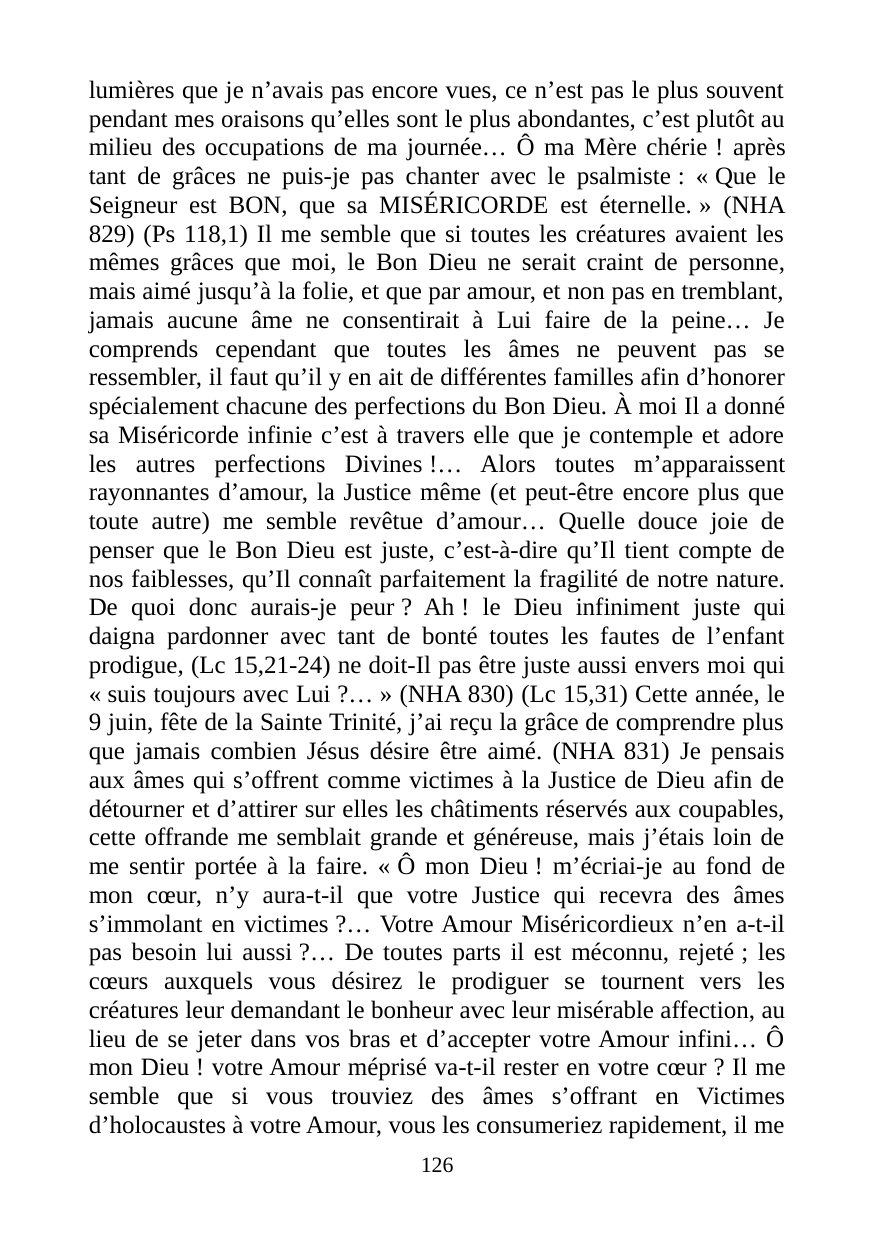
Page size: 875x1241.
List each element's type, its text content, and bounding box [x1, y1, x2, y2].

text lumières que je n’avais pas encore vues, ce n’est pas le plus souvent pendant mes oraisons qu’elles sont le plus abondantes, c’est plutôt au milieu des occupations de ma journée… Ô ma Mère chérie ! après tant de grâces ne puis-je pas chanter avec le psalmiste : « Que le Seigneur est BON, que sa MISÉRICORDE est éternelle. » (NHA 829) (Ps 118,1) Il me semble que si toutes les créatures avaient les mêmes grâces que moi, le Bon Dieu ne serait craint de personne, mais aimé jusqu’à la folie, et que par amour, et non pas en tremblant, jamais aucune âme ne consentirait à Lui faire de la peine… Je comprends cependant que toutes les âmes ne peuvent pas se ressembler, il faut qu’il y en ait de différentes familles afin d’honorer spécialement chacune des perfections du Bon Dieu. À moi Il a donné sa Miséricorde infinie c’est à travers elle que je contemple et adore les autres perfections Divines !… Alors toutes m’apparaissent rayonnantes d’amour, la Justice même (et peut-être encore plus que toute autre) me semble revêtue d’amour… Quelle douce joie de penser que le Bon Dieu est juste, c’est-à-dire qu’Il tient compte de nos faiblesses, qu’Il connaît parfaitement la fragilité de notre nature. De quoi donc aurais-je peur ? Ah ! le Dieu infiniment juste qui daigna pardonner avec tant de bonté toutes les fautes de l’enfant prodigue, (Lc 15,21-24) ne doit-Il pas être juste aussi envers moi qui « suis toujours avec Lui ?… » (NHA 830) (Lc 15,31) Cette année, le 9 juin, fête de la Sainte Trinité, j’ai reçu la grâce de comprendre plus que jamais combien Jésus désire être aimé. (NHA 831) Je pensais aux âmes qui s’offrent comme victimes à la Justice de Dieu afin de détourner et d’attirer sur elles les châtiments réservés aux coupables, cette offrande me semblait grande et généreuse, mais j’étais loin de me sentir portée à la faire. « Ô mon Dieu ! m’écriai-je au fond de mon cœur, n’y aura-t-il que votre Justice qui recevra des âmes s’immolant en victimes ?… Votre Amour Miséricordieux n’en a-t-il pas besoin lui aussi ?… De toutes parts il est méconnu, rejeté ; les cœurs auxquels vous désirez le prodiguer se tournent vers les créatures leur demandant le bonheur avec leur misérable affection, au lieu de se jeter dans vos bras et d’accepter votre Amour infini… Ô mon Dieu ! votre Amour méprisé va-t-il rester en votre cœur ? Il me semble que si vous trouviez des âmes s’offrant en Victimes d’holocaustes à votre Amour, vous les consumeriez rapidement, il me [88, 75, 786, 1139]
